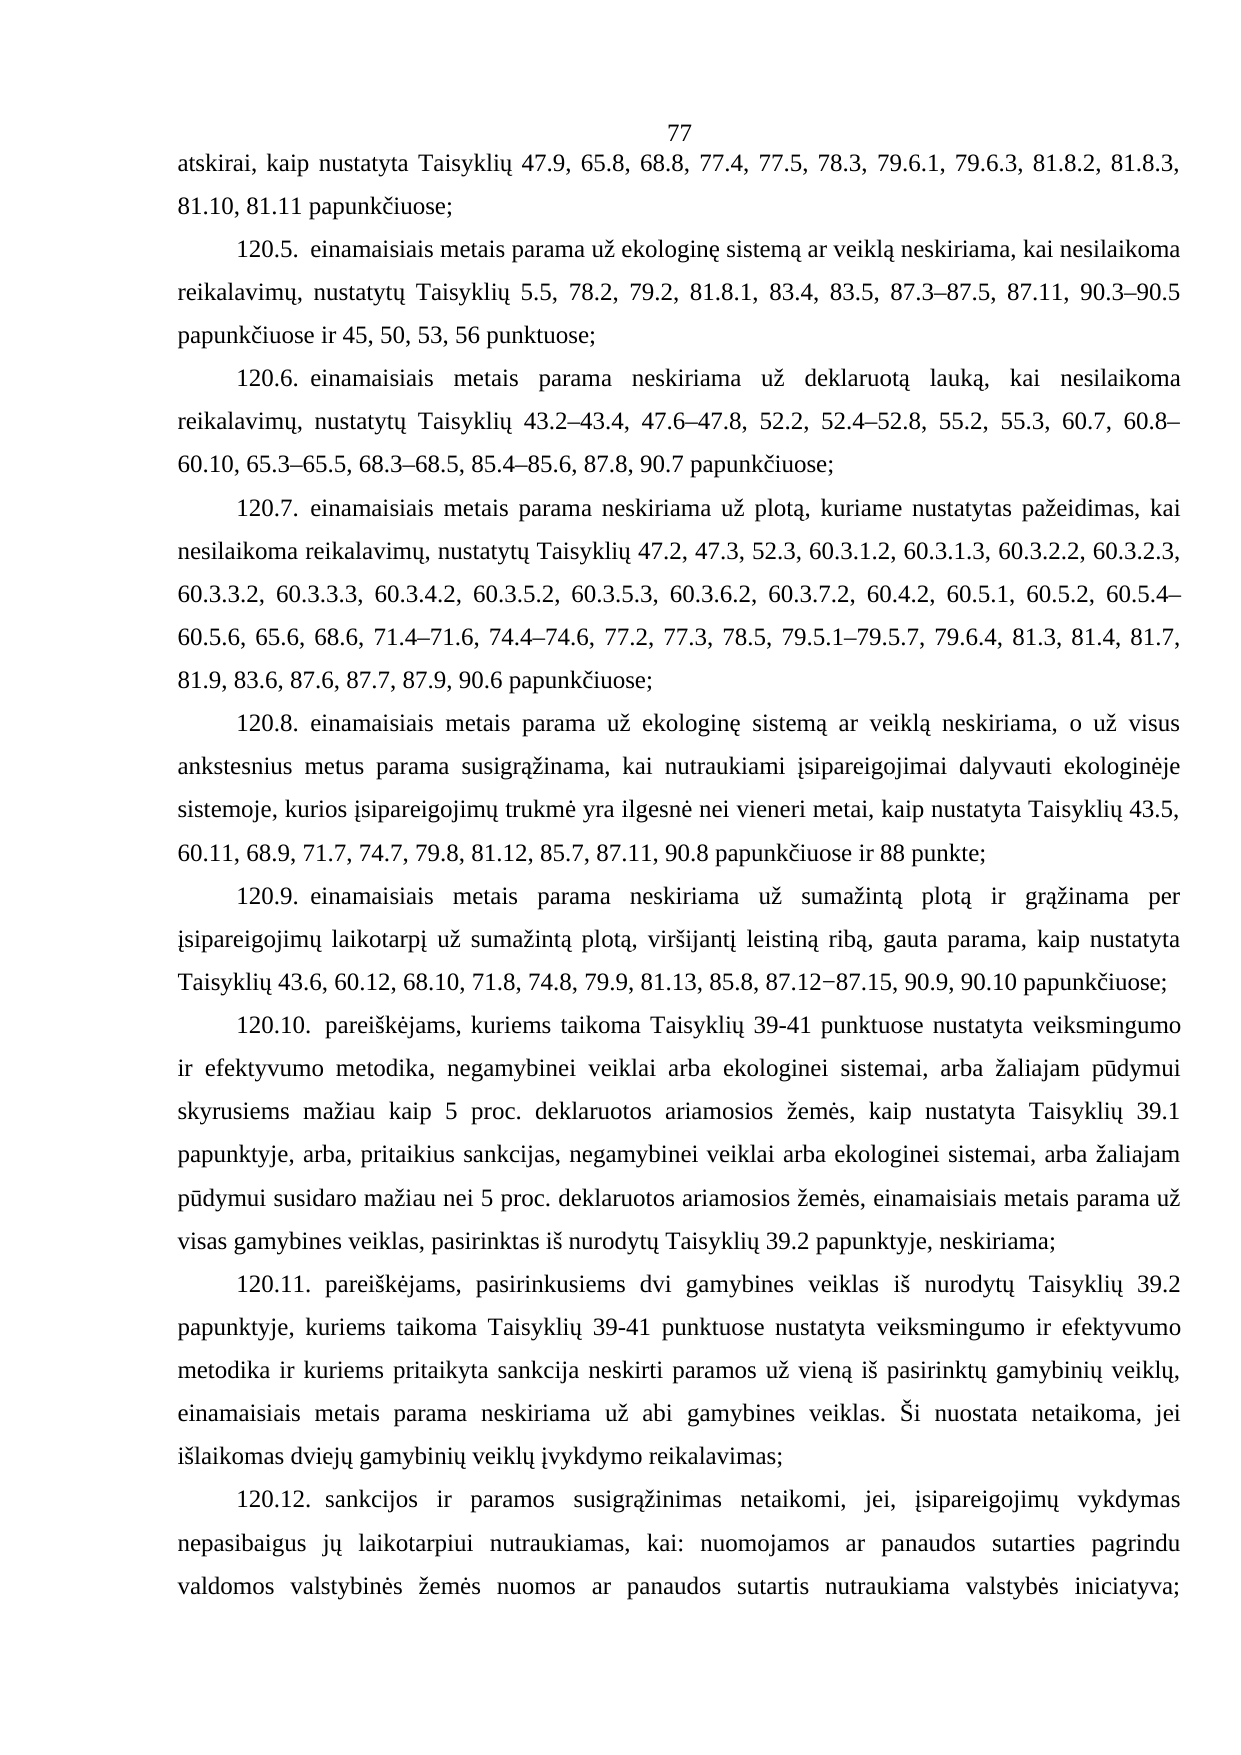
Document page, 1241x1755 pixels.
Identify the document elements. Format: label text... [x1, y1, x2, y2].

text 120.8. einamaisiais metais parama už ekologinę sistemą ar veiklą neskiriama, o už visus ankstesnius metus parama susigrąžinama, kai nutraukiami įsipareigojimai dalyvauti ekologinėje sistemoje, kurios įsipareigojimų trukmė yra ilgesnė nei vieneri metai, kaip nustatyta Taisyklių 43.5, 60.11, 68.9, 71.7, 74.7, 79.8, 81.12, 85.7, 87.11, 90.8 papunkčiuose ir 88 punkte; [177, 708, 1181, 866]
text 120.6. einamaisiais metais parama neskiriama už deklaruotą lauką, kai nesilaikoma reikalavimų, nustatytų Taisyklių 43.2–43.4, 47.6–47.8, 52.2, 52.4–52.8, 55.2, 55.3, 60.7, 60.8–60.10, 65.3–65.5, 68.3–68.5, 85.4–85.6, 87.8, 90.7 papunkčiuose; [177, 363, 1181, 478]
text 120.12. sankcijos ir paramos susigrąžinimas netaikomi, jei, įsipareigojimų vykdymas nepasibaigus jų laikotarpiui nutraukiamas, kai: nuomojamos ar panaudos sutarties pagrindu valdomos valstybinės žemės nuomos ar panaudos sutartis nutraukiama valstybės iniciatyva; [177, 1484, 1181, 1599]
text 120.10. pareiškėjams, kuriems taikoma Taisyklių 39-41 punktuose nustatyta veiksmingumo ir efektyvumo metodika, negamybinei veiklai arba ekologinei sistemai, arba žaliajam pūdymui skyrusiems mažiau kaip 5 proc. deklaruotos ariamosios žemės, kaip nustatyta Taisyklių 39.1 papunktyje, arba, pritaikius sankcijas, negamybinei veiklai arba ekologinei sistemai, arba žaliajam pūdymui susidaro mažiau nei 5 proc. deklaruotos ariamosios žemės, einamaisiais metais parama už visas gamybines veiklas, pasirinktas iš nurodytų Taisyklių 39.2 papunktyje, neskiriama; [177, 1010, 1181, 1254]
text 120.5. einamaisiais metais parama už ekologinę sistemą ar veiklą neskiriama, kai nesilaikoma reikalavimų, nustatytų Taisyklių 5.5, 78.2, 79.2, 81.8.1, 83.4, 83.5, 87.3–87.5, 87.11, 90.3–90.5 papunkčiuose ir 45, 50, 53, 56 punktuose; [177, 234, 1181, 349]
text 120.11. pareiškėjams, pasirinkusiems dvi gamybines veiklas iš nurodytų Taisyklių 39.2 papunktyje, kuriems taikoma Taisyklių 39-41 punktuose nustatyta veiksmingumo ir efektyvumo metodika ir kuriems pritaikyta sankcija neskirti paramos už vieną iš pasirinktų gamybinių veiklų, einamaisiais metais parama neskiriama už abi gamybines veiklas. Ši nuostata netaikoma, jei išlaikomas dviejų gamybinių veiklų įvykdymo reikalavimas; [177, 1269, 1181, 1470]
text atskirai, kaip nustatyta Taisyklių 47.9, 65.8, 68.8, 77.4, 77.5, 78.3, 79.6.1, 79.6.3, 81.8.2, 81.8.3, 81.10, 81.11 papunkčiuose; [177, 148, 1181, 219]
text 120.7. einamaisiais metais parama neskiriama už plotą, kuriame nustatytas pažeidimas, kai nesilaikoma reikalavimų, nustatytų Taisyklių 47.2, 47.3, 52.3, 60.3.1.2, 60.3.1.3, 60.3.2.2, 60.3.2.3, 60.3.3.2, 60.3.3.3, 60.3.4.2, 60.3.5.2, 60.3.5.3, 60.3.6.2, 60.3.7.2, 60.4.2, 60.5.1, 60.5.2, 60.5.4–60.5.6, 65.6, 68.6, 71.4–71.6, 74.4–74.6, 77.2, 77.3, 78.5, 79.5.1–79.5.7, 79.6.4, 81.3, 81.4, 81.7, 81.9, 83.6, 87.6, 87.7, 87.9, 90.6 papunkčiuose; [177, 493, 1181, 694]
text 120.9. einamaisiais metais parama neskiriama už sumažintą plotą ir grąžinama per įsipareigojimų laikotarpį už sumažintą plotą, viršijantį leistiną ribą, gauta parama, kaip nustatyta Taisyklių 43.6, 60.12, 68.10, 71.8, 74.8, 79.9, 81.13, 85.8, 87.12−87.15, 90.9, 90.10 papunkčiuose; [177, 881, 1181, 996]
